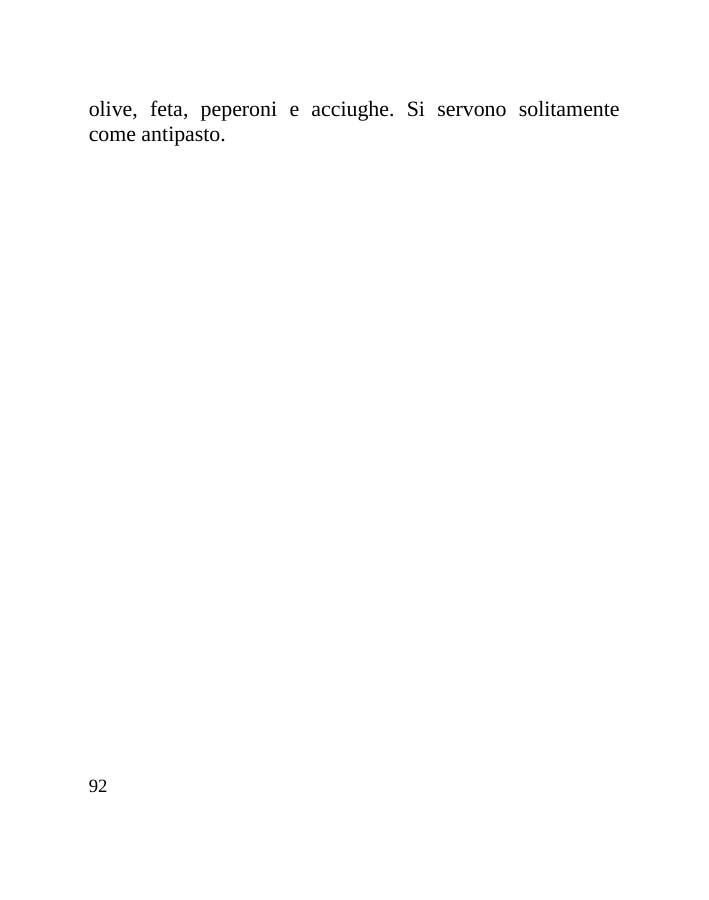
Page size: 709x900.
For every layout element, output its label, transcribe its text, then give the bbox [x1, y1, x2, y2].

text olive, feta, peperoni e acciughe. Si servono solitamente come antipasto. [88, 96, 620, 146]
